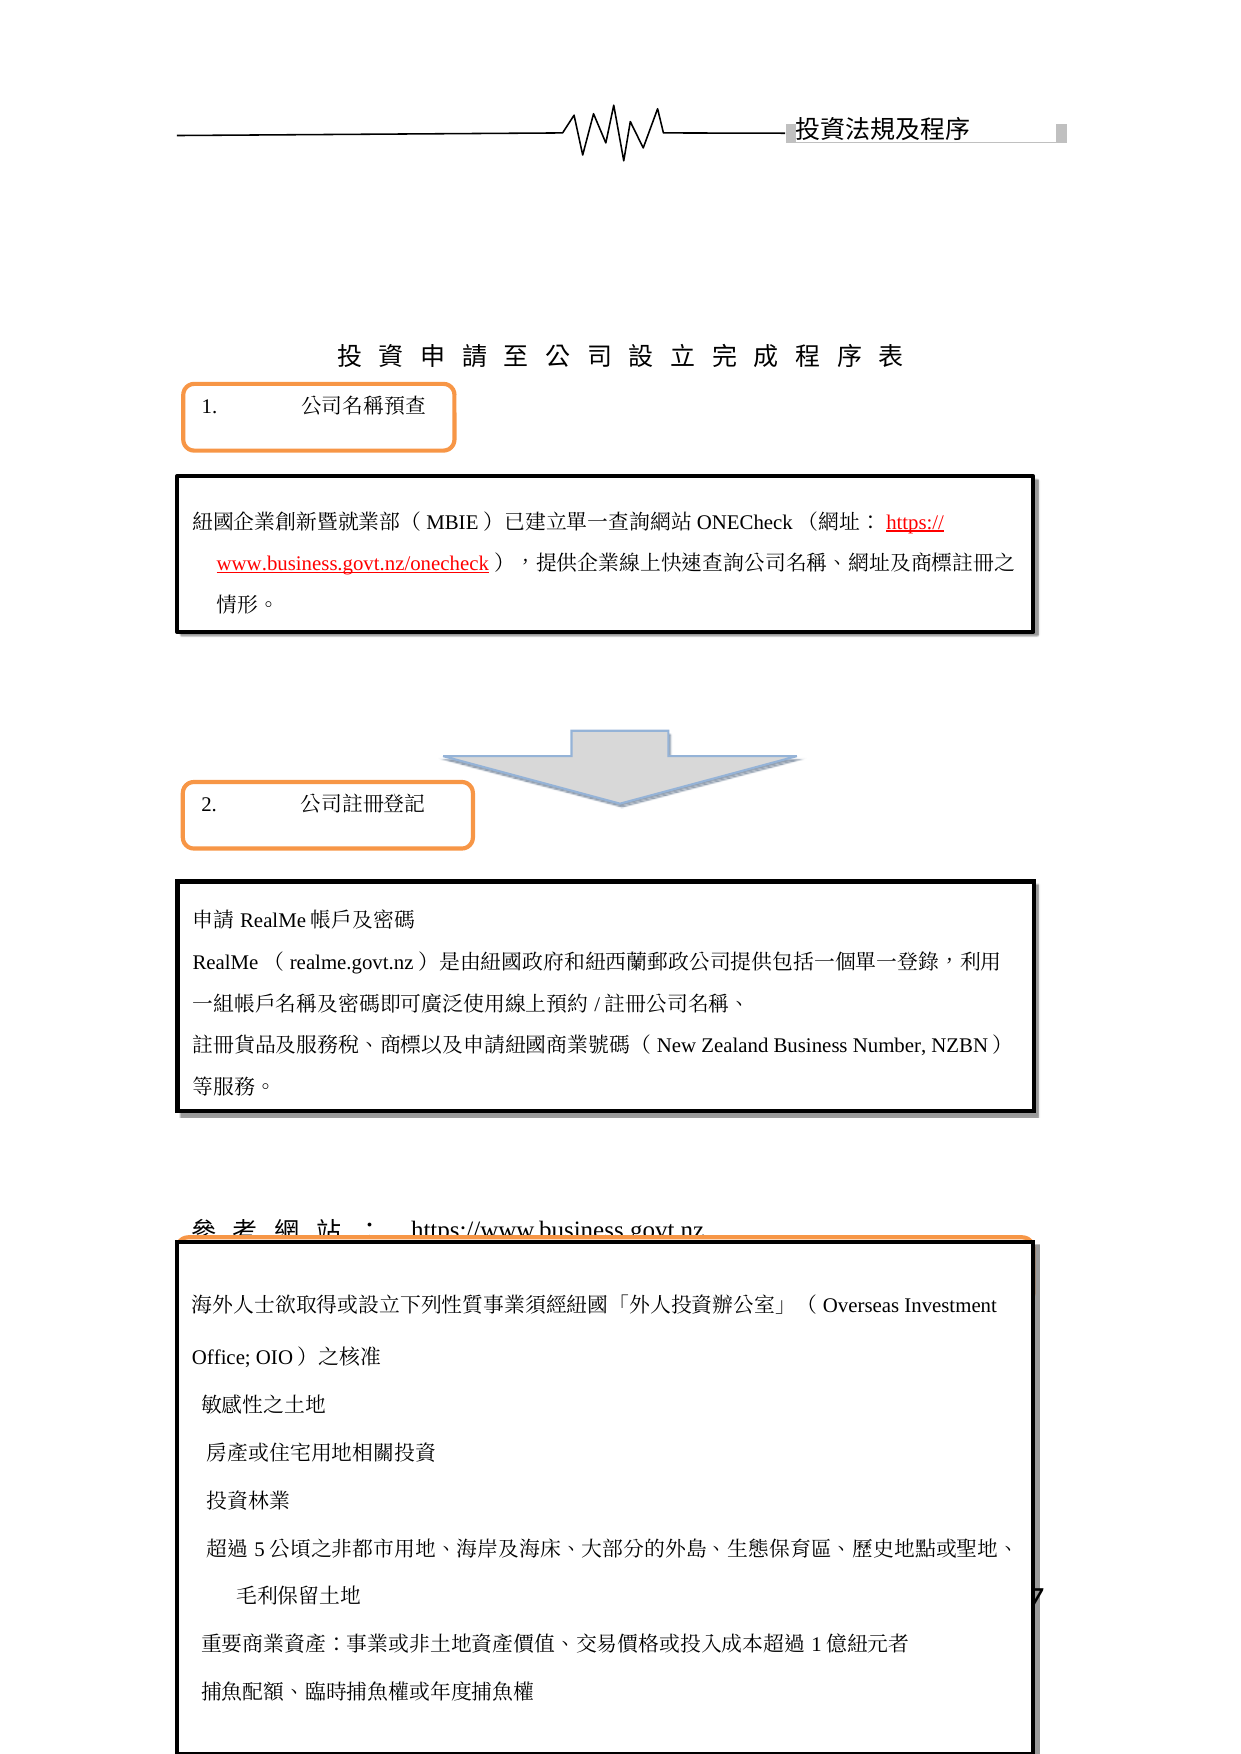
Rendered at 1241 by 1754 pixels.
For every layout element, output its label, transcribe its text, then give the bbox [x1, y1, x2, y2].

text 投資申請至公司設立完成程序表 [183, 313, 1058, 375]
text 參考網站：https://www.business.govt.nz [183, 1188, 1058, 1250]
